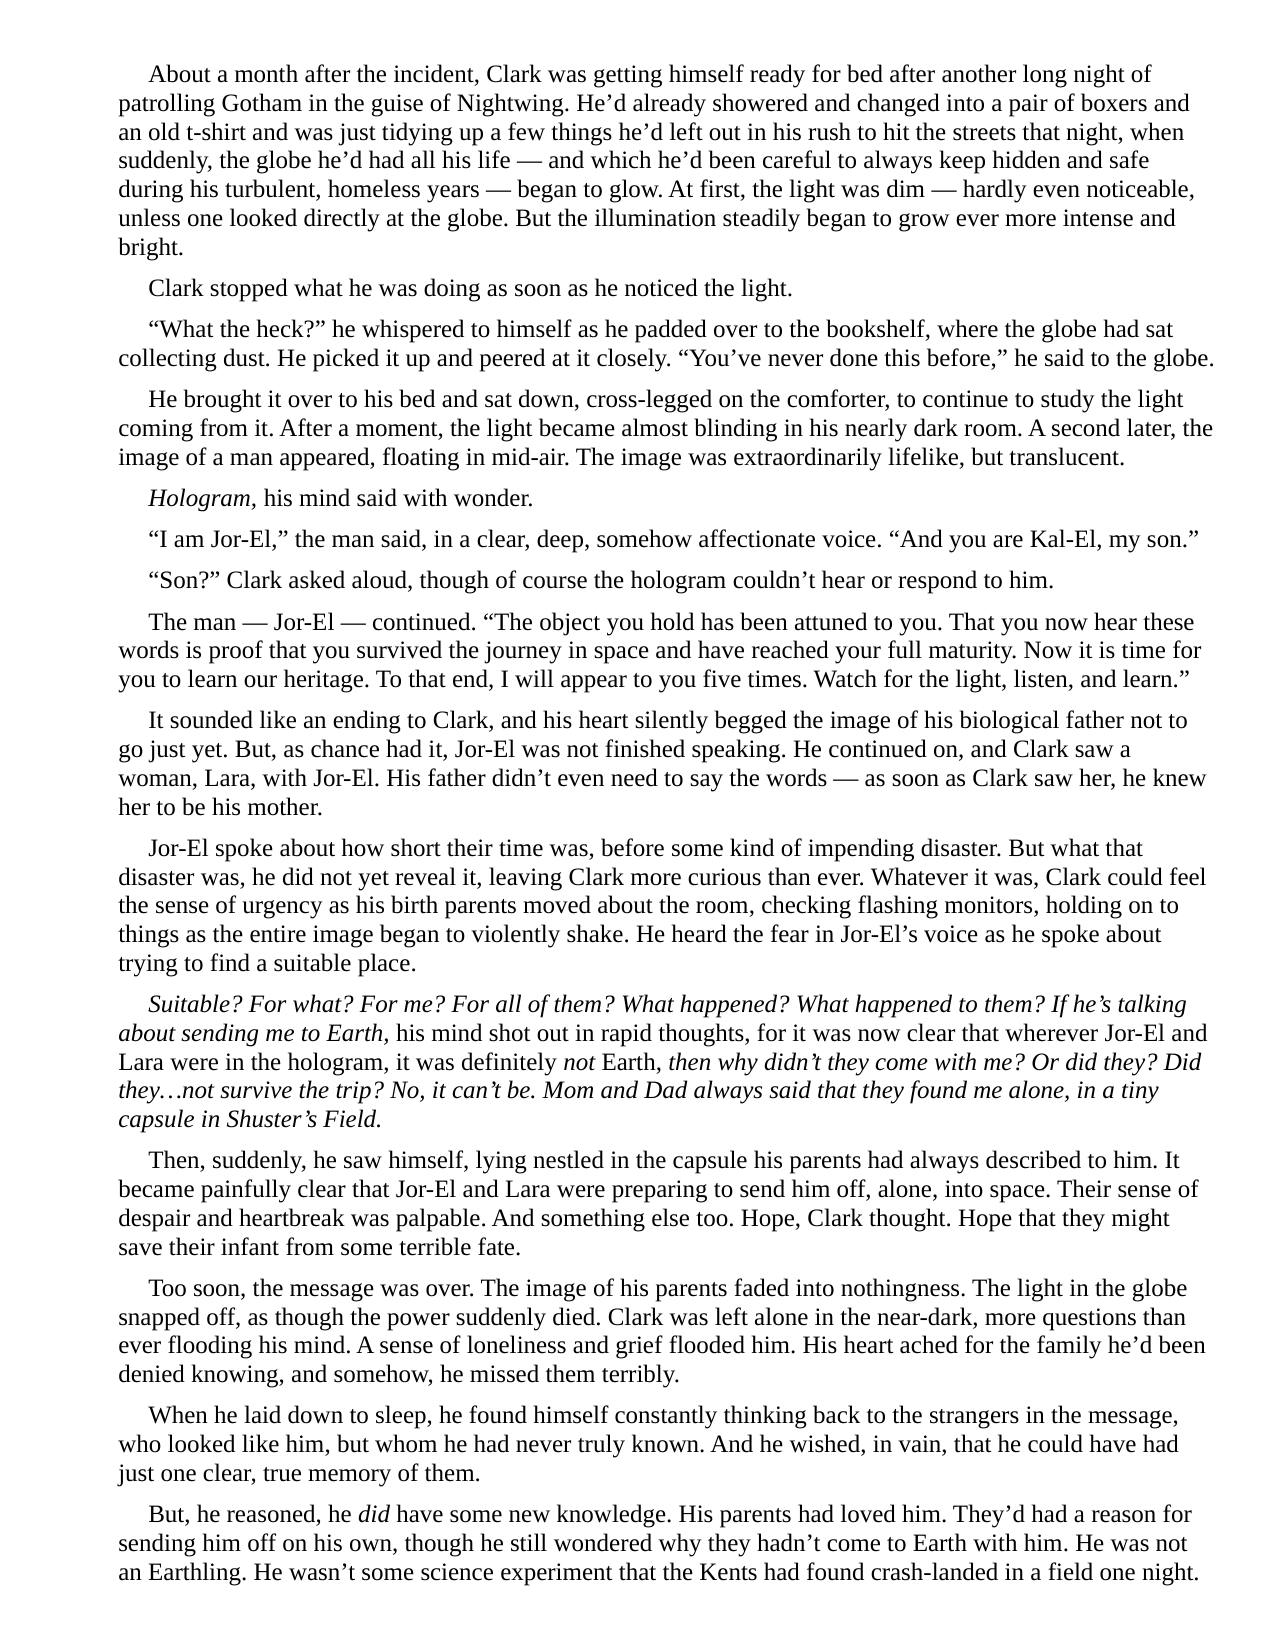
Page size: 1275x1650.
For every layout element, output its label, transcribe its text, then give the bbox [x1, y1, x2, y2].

text But, he reasoned, he did have some new knowledge. His parents had loved him. They’d had a reason for sending him off on his own, though he still wondered why they hadn’t come to Earth with him. He was not an Earthling. He wasn’t some science experiment that the Kents had found crash-landed in a field one night. [118, 1499, 1216, 1585]
text Suitable? For what? For me? For all of them? What happened? What happened to them? If he’s talking about sending me to Earth, his mind shot out in rapid thoughts, for it was now clear that wherever Jor-El and Lara were in the hologram, it was definitely not Earth, then why didn’t they come with me? Or did they? Did they…not survive the trip? No, it can’t be. Mom and Dad always said that they found me alone, in a tiny capsule in Shuster’s Field. [118, 989, 1216, 1133]
text “What the heck?” he whispered to himself as he padded over to the bookshelf, where the globe had sat collecting dust. He picked it up and peered at it closely. “You’ve never done this before,” he said to the globe. [118, 314, 1216, 372]
text Then, suddenly, he saw himself, lying nestled in the capsule his parents had always described to him. It became painfully clear that Jor-El and Lara were preparing to send him off, alone, into space. Their sense of despair and heartbreak was palpable. And something else too. Hope, Clark thought. Hope that they might save their infant from some terrible fate. [118, 1145, 1216, 1260]
text Jor-El spoke about how short their time was, before some kind of impending disaster. But what that disaster was, he did not yet reveal it, leaving Clark more curious than ever. Whatever it was, Clark could feel the sense of urgency as his birth parents moved about the room, checking flashing monitors, holding on to things as the entire image began to violently shake. He heard the fear in Jor-El’s voice as he spoke about trying to find a suitable place. [118, 833, 1216, 977]
text About a month after the incident, Clark was getting himself ready for bed after another long night of patrolling Gotham in the guise of Nightwing. He’d already showered and changed into a pair of boxers and an old t-shirt and was just tidying up a few things he’d left out in his rush to hit the streets that night, when suddenly, the globe he’d had all his life — and which he’d been careful to always keep hidden and safe during his turbulent, homeless years — began to glow. At first, the light was dim — hardly even noticeable, unless one looked directly at the globe. But the illumination steadily began to grow ever more intense and bright. [118, 59, 1216, 260]
text The man — Jor-El — continued. “The object you hold has been attuned to you. That you now hear these words is proof that you survived the journey in space and have reached your full maturity. Now it is time for you to learn our heritage. To that end, I will appear to you five times. Watch for the light, listen, and learn.” [118, 607, 1216, 693]
text Clark stopped what he was doing as soon as he noticed the light. [118, 273, 1216, 302]
text It sounded like an ending to Clark, and his heart silently begged the image of his biological father not to go just yet. But, as chance had it, Jor-El was not finished speaking. He continued on, and Clark saw a woman, Lara, with Jor-El. His father didn’t even need to say the words — as soon as Clark saw her, he knew her to be his mother. [118, 705, 1216, 820]
text Hologram, his mind said with wonder. [118, 483, 1216, 512]
text “Son?” Clark asked aloud, though of course the hologram couldn’t hear or respond to him. [118, 565, 1216, 594]
text He brought it over to his bed and sat down, cross-legged on the comforter, to continue to study the light coming from it. After a moment, the light became almost blinding in his nearly dark room. A second later, the image of a man appeared, floating in mid-air. The image was extraordinarily lifelike, but translucent. [118, 384, 1216, 470]
text Too soon, the message was over. The image of his parents faded into nothingness. The light in the globe snapped off, as though the power suddenly died. Clark was left alone in the near-dark, more questions than ever flooding his mind. A sense of loneliness and grief flooded him. His heart ached for the family he’d been denied knowing, and somehow, he missed them terribly. [118, 1273, 1216, 1388]
text When he laid down to sleep, he found himself constantly thinking back to the strangers in the message, who looked like him, but whom he had never truly known. And he wished, in vain, that he could have had just one clear, true memory of them. [118, 1400, 1216, 1487]
text “I am Jor-El,” the man said, in a clear, deep, somehow affectionate voice. “And you are Kal-El, my son.” [118, 524, 1216, 553]
